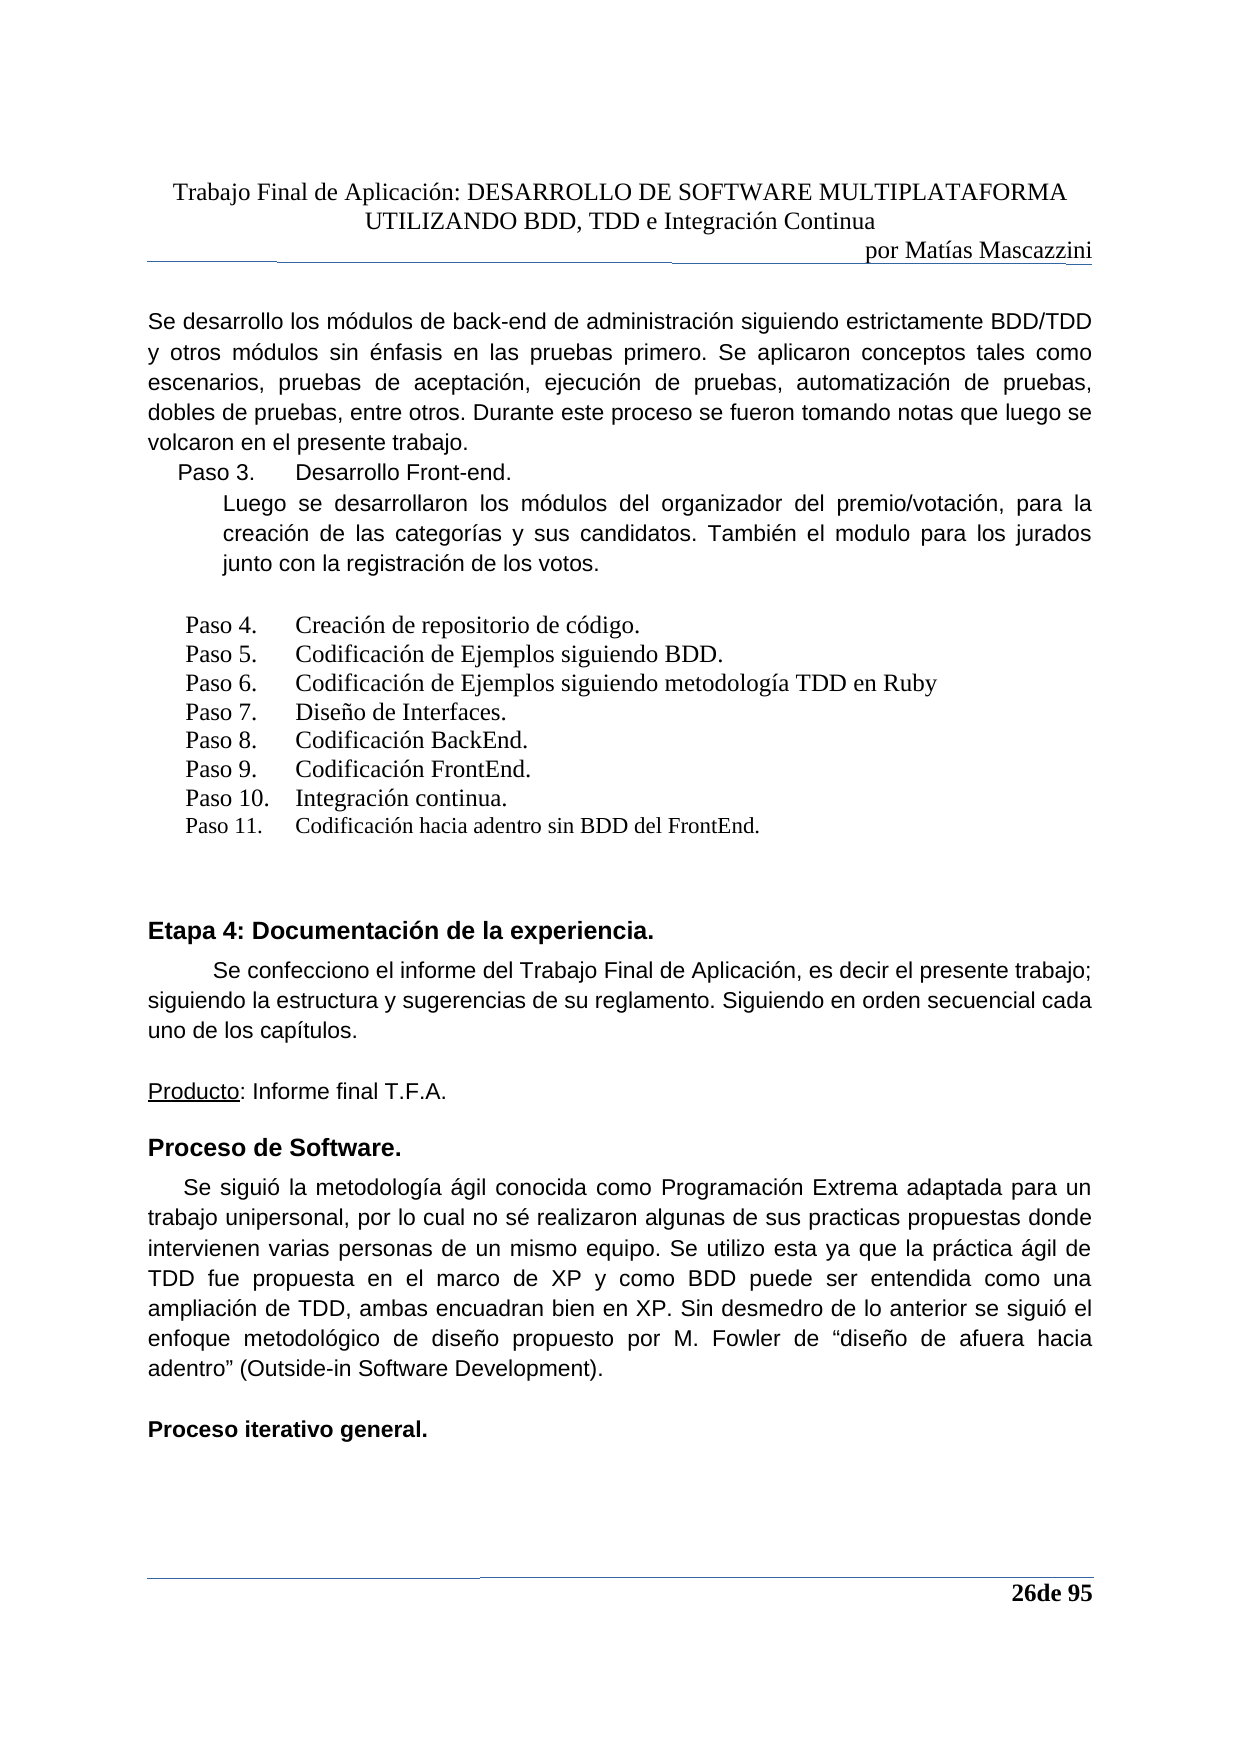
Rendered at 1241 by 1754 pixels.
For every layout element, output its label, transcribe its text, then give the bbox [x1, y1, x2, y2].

list Luego se desarrollaron los módulos del organizador del premio/votación, para la creación de las categorías y sus candidatos. También el modulo para los jurados junto con la registración de los votos. [185, 489, 1093, 576]
list Desarrollo Front-end. [177, 459, 1093, 486]
list Creación de repositorio de código. [185, 610, 1093, 639]
list Integración continua. [185, 783, 1093, 812]
text Producto: Informe final T.F.A. [148, 1078, 1093, 1104]
list Codificación BackEnd. [185, 725, 1093, 754]
list Se desarrollo los módulos de back-end de administración siguiendo estrictamente BDD/TDD y otros módulos sin énfasis en las pruebas primero. Se aplicaron conceptos tales como escenarios, pruebas de aceptación, ejecución de pruebas, automatización de pruebas, dobles de pruebas, entre otros. Durante este proceso se fueron tomando notas que luego se volcaron en el presente trabajo. [148, 308, 1093, 456]
list Codificación de Ejemplos siguiendo BDD. [185, 639, 1093, 668]
list Codificación FrontEnd. [185, 754, 1093, 783]
list Diseño de Interfaces. [185, 697, 1093, 725]
text Se siguió la metodología ágil conocida como Programación Extrema adaptada para un trabajo unipersonal, por lo cual no sé realizaron algunas de sus practicas propuestas donde intervienen varias personas de un mismo equipo. Se utilizo esta ya que la práctica ágil de TDD fue propuesta en el marco de XP y como BDD puede ser entendida como una ampliación de TDD, ambas encuadran bien en XP. Sin desmedro de lo anterior se siguió el enfoque metodológico de diseño propuesto por M. Fowler de “diseño de afuera hacia adentro” (Outside-in Software Development). [148, 1174, 1093, 1382]
text Proceso iterativo general. [148, 1416, 1093, 1442]
subtitle Proceso de Software. [148, 1133, 1093, 1162]
list Codificación de Ejemplos siguiendo metodología TDD en Ruby [185, 668, 1093, 697]
list Codificación hacia adentro sin BDD del FrontEnd. [185, 812, 1093, 838]
text Se confecciono el informe del Trabajo Final de Aplicación, es decir el presente trabajo; siguiendo la estructura y sugerencias de su reglamento. Siguiendo en orden secuencial cada uno de los capítulos. [148, 957, 1093, 1044]
subtitle Etapa 4: Documentación de la experiencia. [148, 916, 1093, 944]
